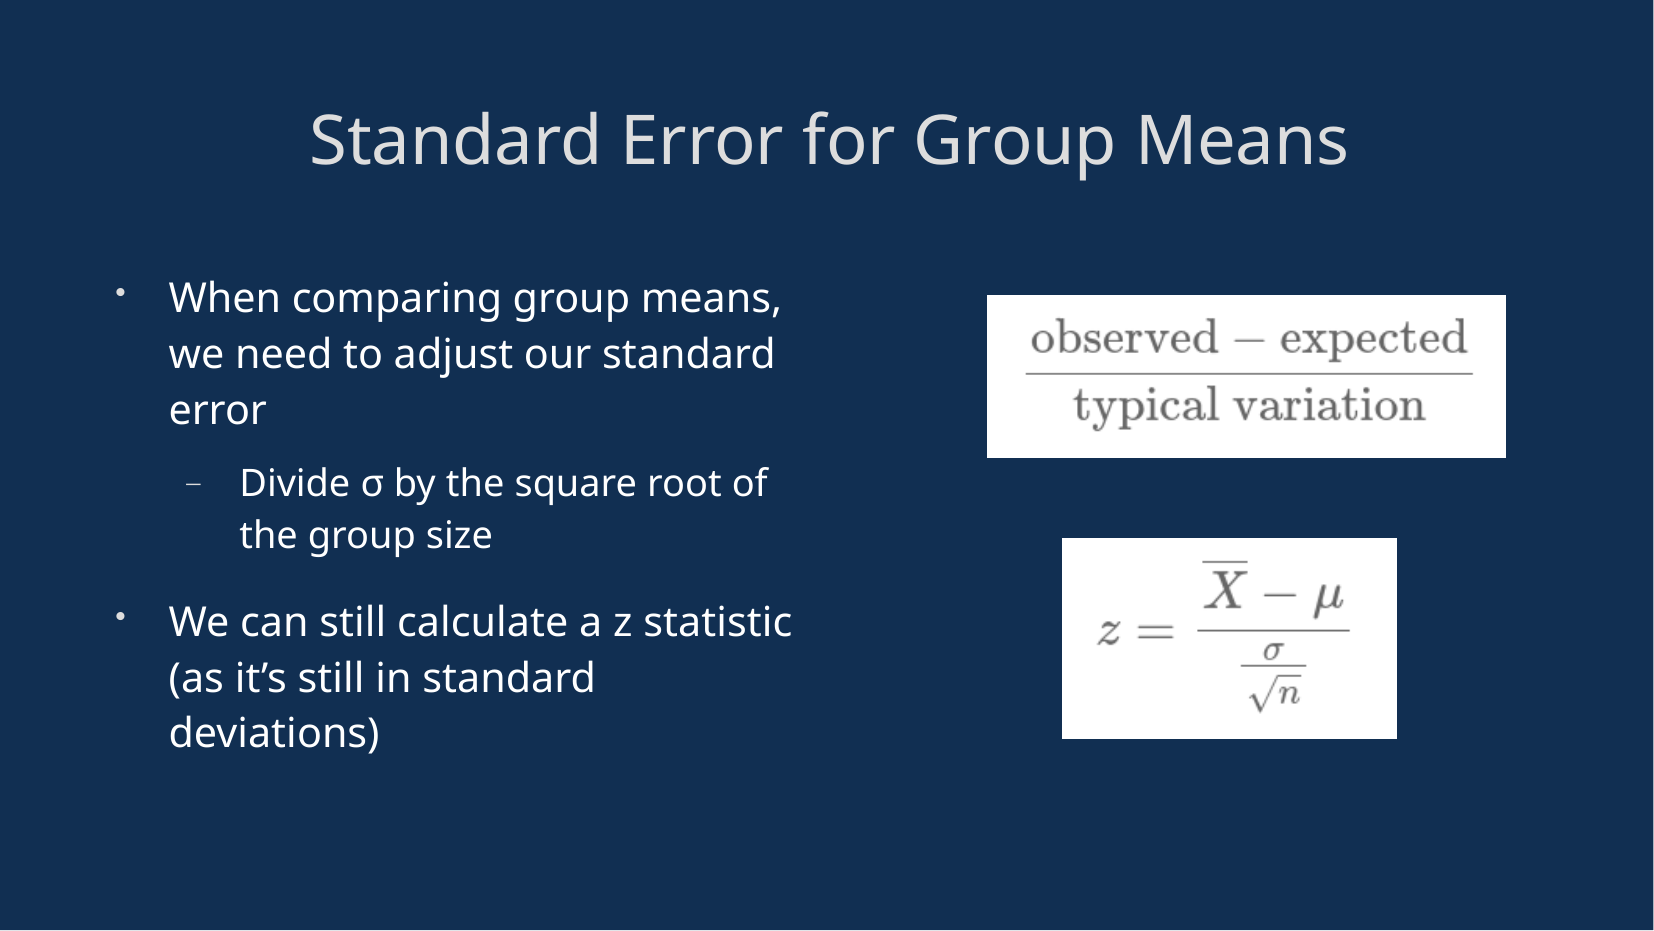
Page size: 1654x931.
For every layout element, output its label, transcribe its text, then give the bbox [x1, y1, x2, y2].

list When comparing group means, we need to adjust our standard error Divide σ by the square root of the group size We can still calculate a z statistic (as it’s still in standard deviations) [97, 268, 813, 806]
picture [1062, 538, 1397, 739]
picture [987, 295, 1506, 458]
title Standard Error for Group Means [97, 56, 1563, 220]
